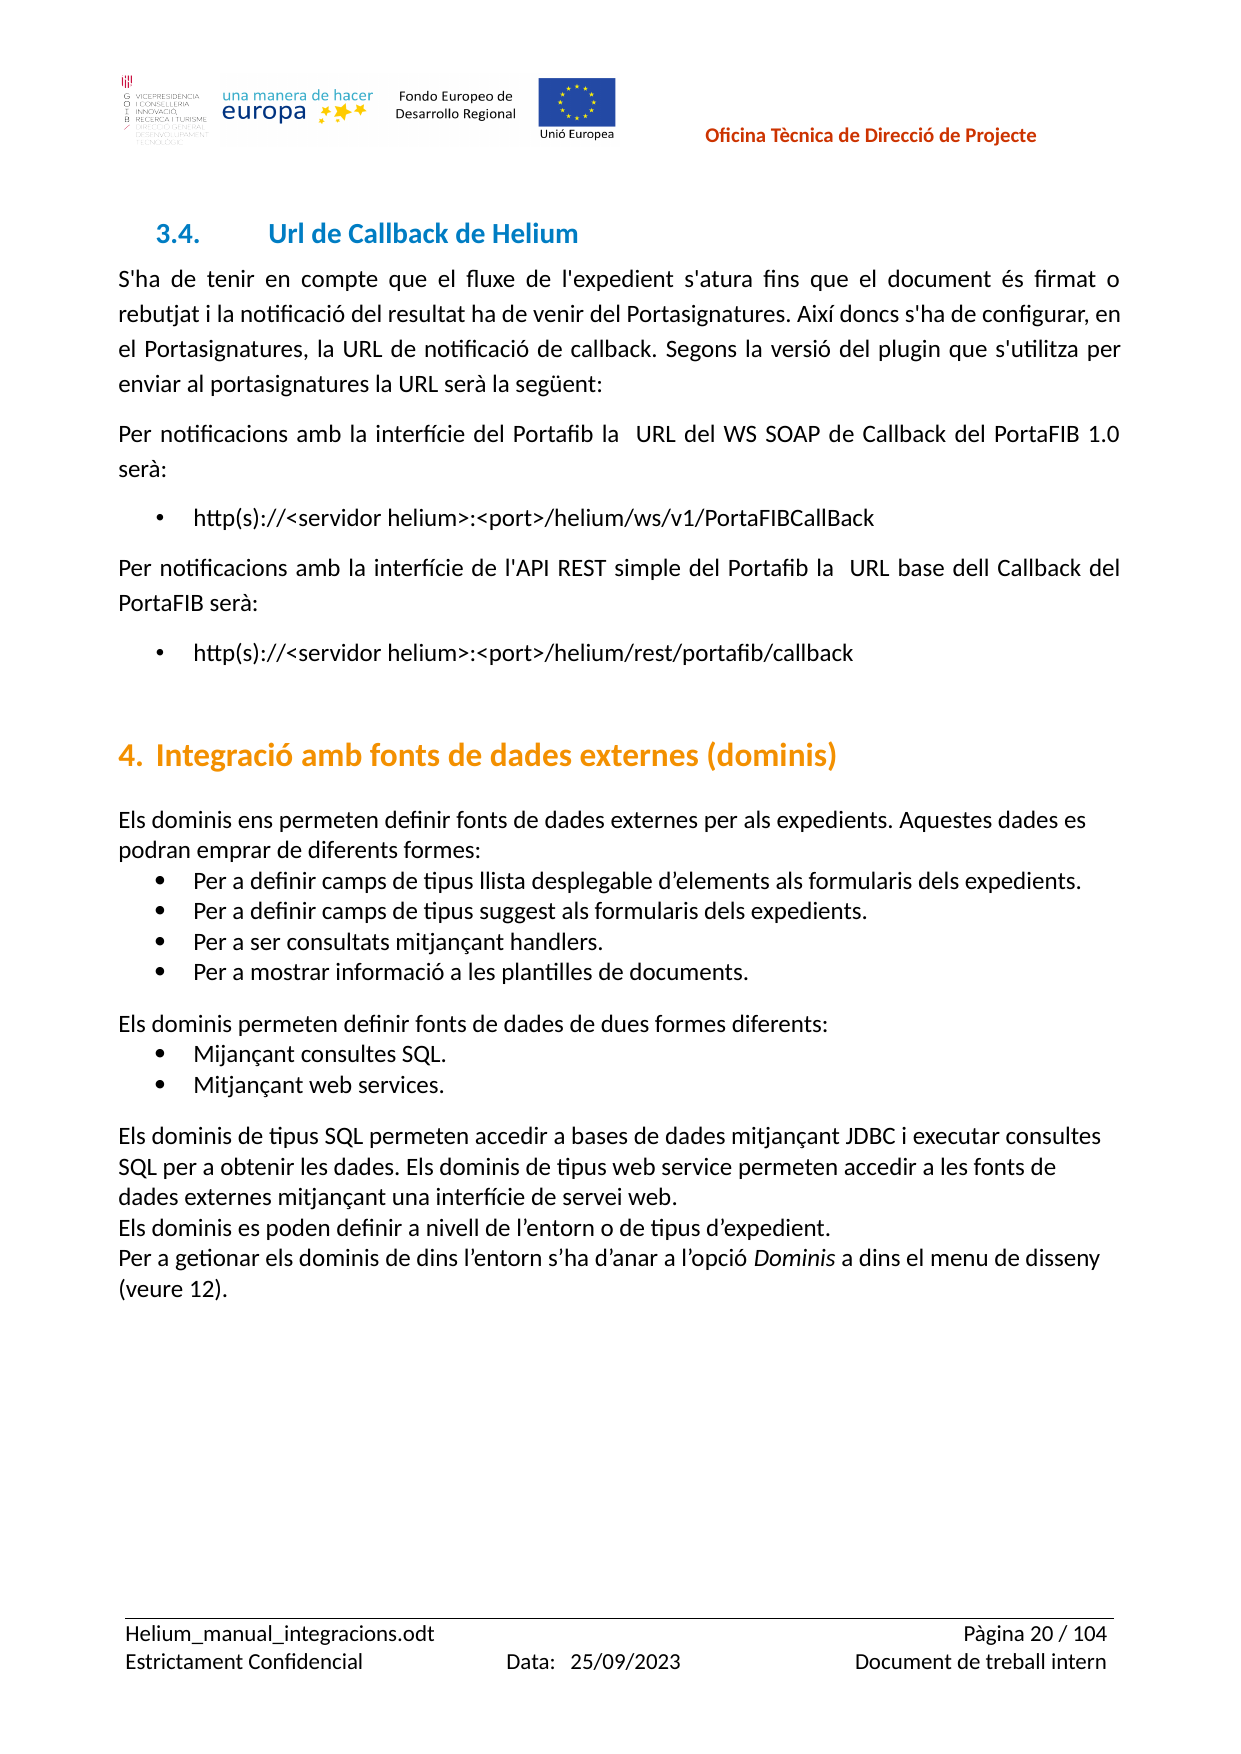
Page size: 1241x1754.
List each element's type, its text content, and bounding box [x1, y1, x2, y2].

subtitle Url de Callback de Helium [155, 215, 1122, 251]
text Per notificacions amb la interfície de l'API REST simple del Portafib la URL base dell Callback del PortaFIB serà: [118, 552, 1122, 618]
list http(s)://<servidor helium>:<port>/helium/ws/v1/PortaFIBCallBack [156, 502, 1122, 533]
text Els dominis de tipus SQL permeten accedir a bases de dades mitjançant JDBC i executar consultes SQL per a obtenir les dades. Els dominis de tipus web service permeten accedir a les fonts de dades externes mitjançant una interfície de servei web. [118, 1120, 1122, 1212]
list Per a definir camps de tipus suggest als formularis dels expedients. [156, 895, 1122, 926]
list Per a mostrar informació a les plantilles de documents. [156, 956, 1122, 987]
list Per a definir camps de tipus llista desplegable d’elements als formularis dels expedients. [156, 865, 1122, 895]
text Els dominis permeten definir fonts de dades de dues formes diferents: [118, 1008, 1122, 1038]
list http(s)://<servidor helium>:<port>/helium/rest/portafib/callback [156, 637, 1122, 667]
subtitle Integració amb fonts de dades externes (dominis) [118, 733, 1122, 774]
picture [219, 73, 621, 147]
text S'ha de tenir en compte que el fluxe de l'expedient s'atura fins que el document és firmat o rebutjat i la notificació del resultat ha de venir del Portasignatures. Així doncs s'ha de configurar, en el Portasignatures, la URL de notificació de callback. Segons la versió del plugin que s'utilitza per enviar al portasignatures la URL serà la següent: [118, 263, 1122, 399]
text Els dominis es poden definir a nivell de l’entorn o de tipus d’expedient. [118, 1212, 1122, 1242]
list Mijançant consultes SQL. [156, 1038, 1122, 1069]
list Per a ser consultats mitjançant handlers. [156, 926, 1122, 956]
text Per a getionar els dominis de dins l’entorn s’ha d’anar a l’opció Dominis a dins el menu de disseny (veure 12). [118, 1242, 1122, 1303]
picture [118, 73, 213, 147]
text Per notificacions amb la interfície del Portafib la URL del WS SOAP de Callback del PortaFIB 1.0 serà: [118, 418, 1122, 483]
list Mitjançant web services. [156, 1069, 1122, 1099]
text Els dominis ens permeten definir fonts de dades externes per als expedients. Aquestes dades es podran emprar de diferents formes: [118, 804, 1122, 865]
